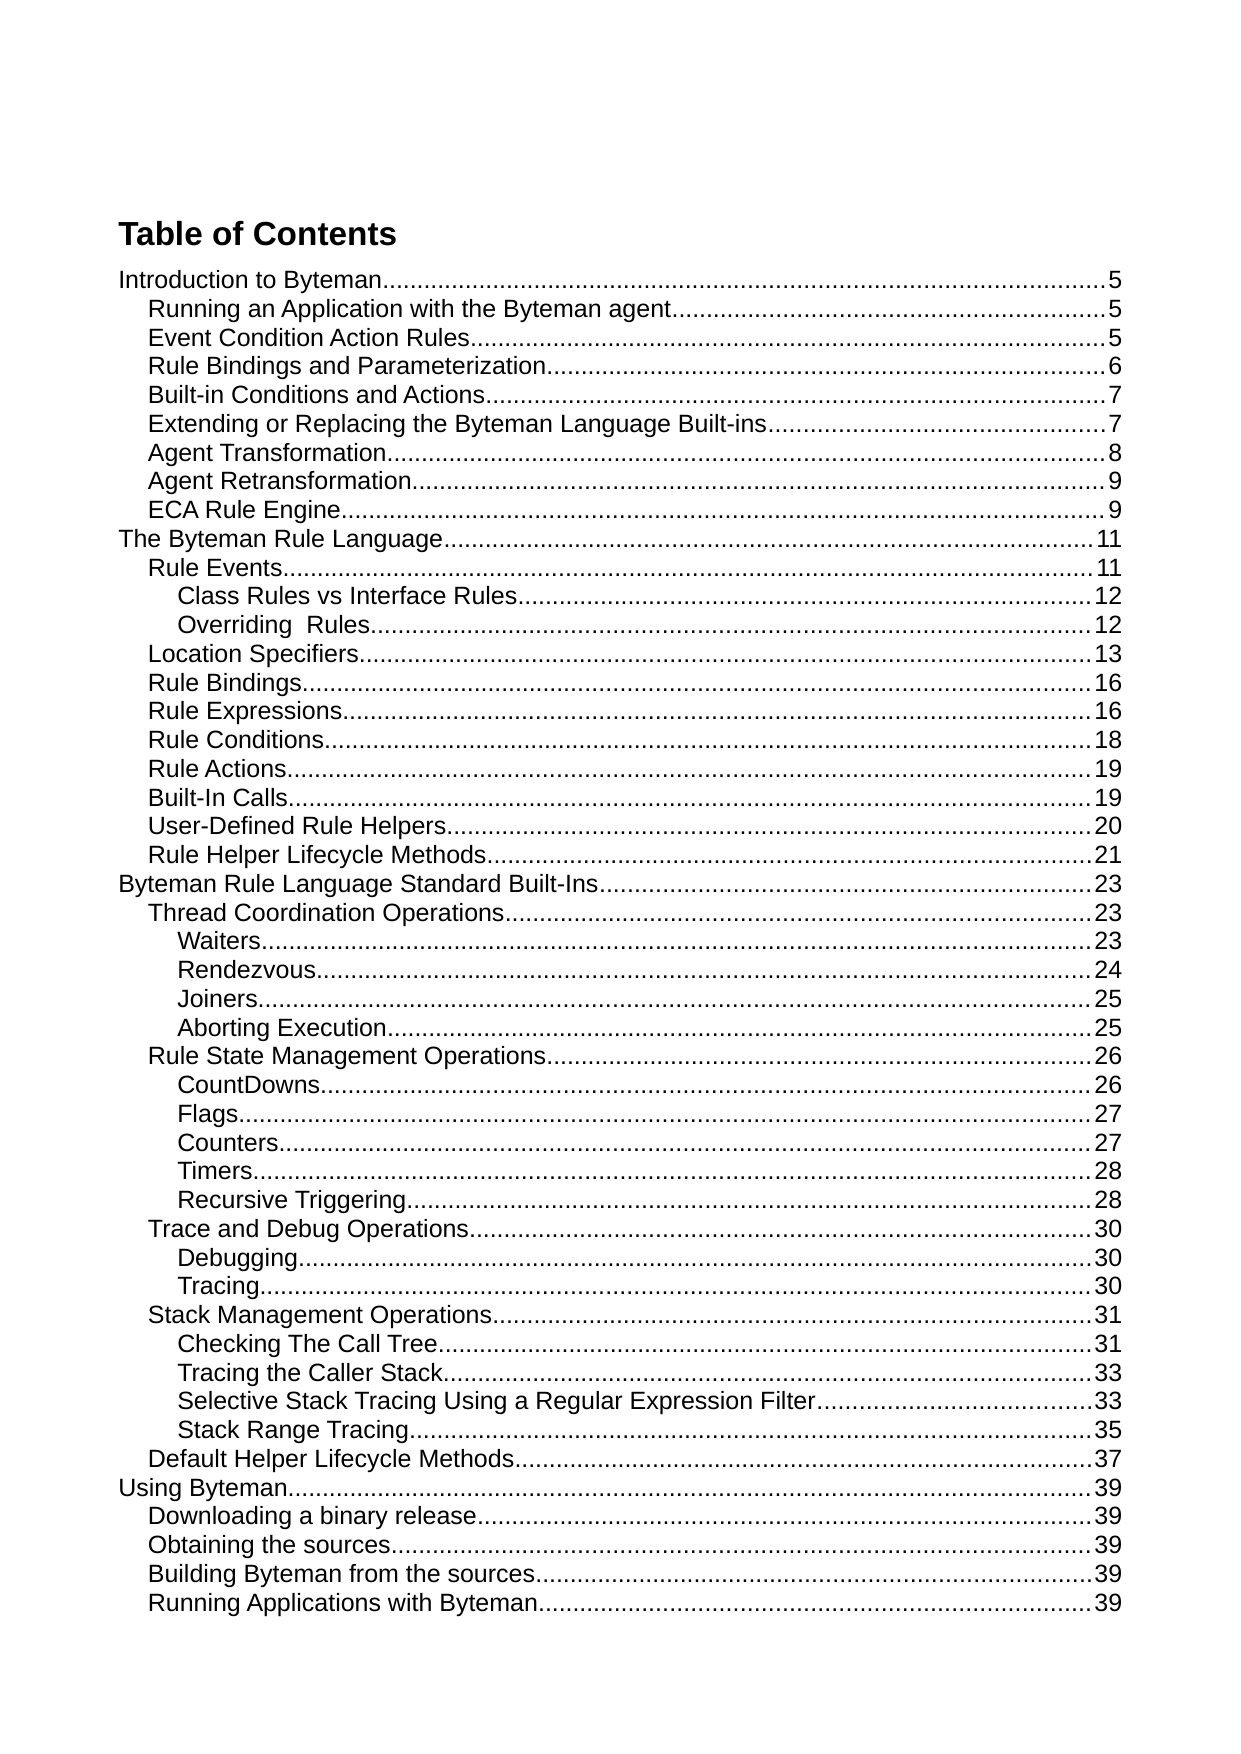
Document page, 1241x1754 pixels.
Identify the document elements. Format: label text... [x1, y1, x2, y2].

text Debugging 30 [177, 1243, 1122, 1271]
text Rule Events 11 [148, 553, 1122, 581]
text Byteman Rule Language Standard Built-Ins 23 [118, 869, 1122, 898]
text Agent Retransformation 9 [148, 466, 1122, 495]
text Overriding Rules 12 [177, 610, 1122, 639]
text Trace and Debug Operations 30 [148, 1214, 1122, 1243]
text Rule State Management Operations 26 [148, 1041, 1122, 1070]
text Counters 27 [177, 1128, 1122, 1156]
text Running Applications with Byteman 39 [148, 1588, 1122, 1616]
text Checking The Call Tree 31 [177, 1329, 1122, 1358]
text Built-in Conditions and Actions 7 [148, 380, 1122, 409]
text Rule Expressions 16 [148, 696, 1122, 725]
text Selective Stack Tracing Using a Regular Expression Filter 33 [177, 1386, 1122, 1415]
text Thread Coordination Operations 23 [148, 898, 1122, 926]
text Rule Bindings and Parameterization 6 [148, 351, 1122, 380]
text Stack Management Operations 31 [148, 1300, 1122, 1329]
text Default Helper Lifecycle Methods 37 [148, 1444, 1122, 1473]
text Waiters 23 [177, 926, 1122, 955]
text Built-In Calls 19 [148, 783, 1122, 811]
text Aborting Execution 25 [177, 1013, 1122, 1041]
text Rendezvous 24 [177, 955, 1122, 984]
text Recursive Triggering 28 [177, 1185, 1122, 1214]
text Obtaining the sources 39 [148, 1530, 1122, 1559]
text Rule Bindings 16 [148, 668, 1122, 696]
text Event Condition Action Rules 5 [148, 323, 1122, 351]
text Downloading a binary release 39 [148, 1501, 1122, 1530]
text Extending or Replacing the Byteman Language Built-ins 7 [148, 409, 1122, 438]
text CountDowns 26 [177, 1070, 1122, 1099]
text Class Rules vs Interface Rules 12 [177, 581, 1122, 610]
text Agent Transformation 8 [148, 438, 1122, 466]
text Introduction to Byteman 5 [118, 265, 1122, 294]
text Rule Helper Lifecycle Methods 21 [148, 840, 1122, 869]
text Stack Range Tracing 35 [177, 1415, 1122, 1444]
text Tracing the Caller Stack 33 [177, 1358, 1122, 1386]
text Rule Actions 19 [148, 754, 1122, 783]
text Joiners 25 [177, 984, 1122, 1013]
subtitle Table of Contents [118, 214, 1122, 253]
text Rule Conditions 18 [148, 725, 1122, 754]
text ECA Rule Engine 9 [148, 495, 1122, 524]
text Location Specifiers 13 [148, 639, 1122, 668]
text User-Defined Rule Helpers 20 [148, 811, 1122, 840]
text Building Byteman from the sources 39 [148, 1559, 1122, 1588]
text Tracing 30 [177, 1271, 1122, 1300]
text The Byteman Rule Language 11 [118, 524, 1122, 553]
text Flags 27 [177, 1099, 1122, 1128]
text Timers 28 [177, 1156, 1122, 1185]
text Running an Application with the Byteman agent 5 [148, 294, 1122, 323]
text Using Byteman 39 [118, 1473, 1122, 1501]
